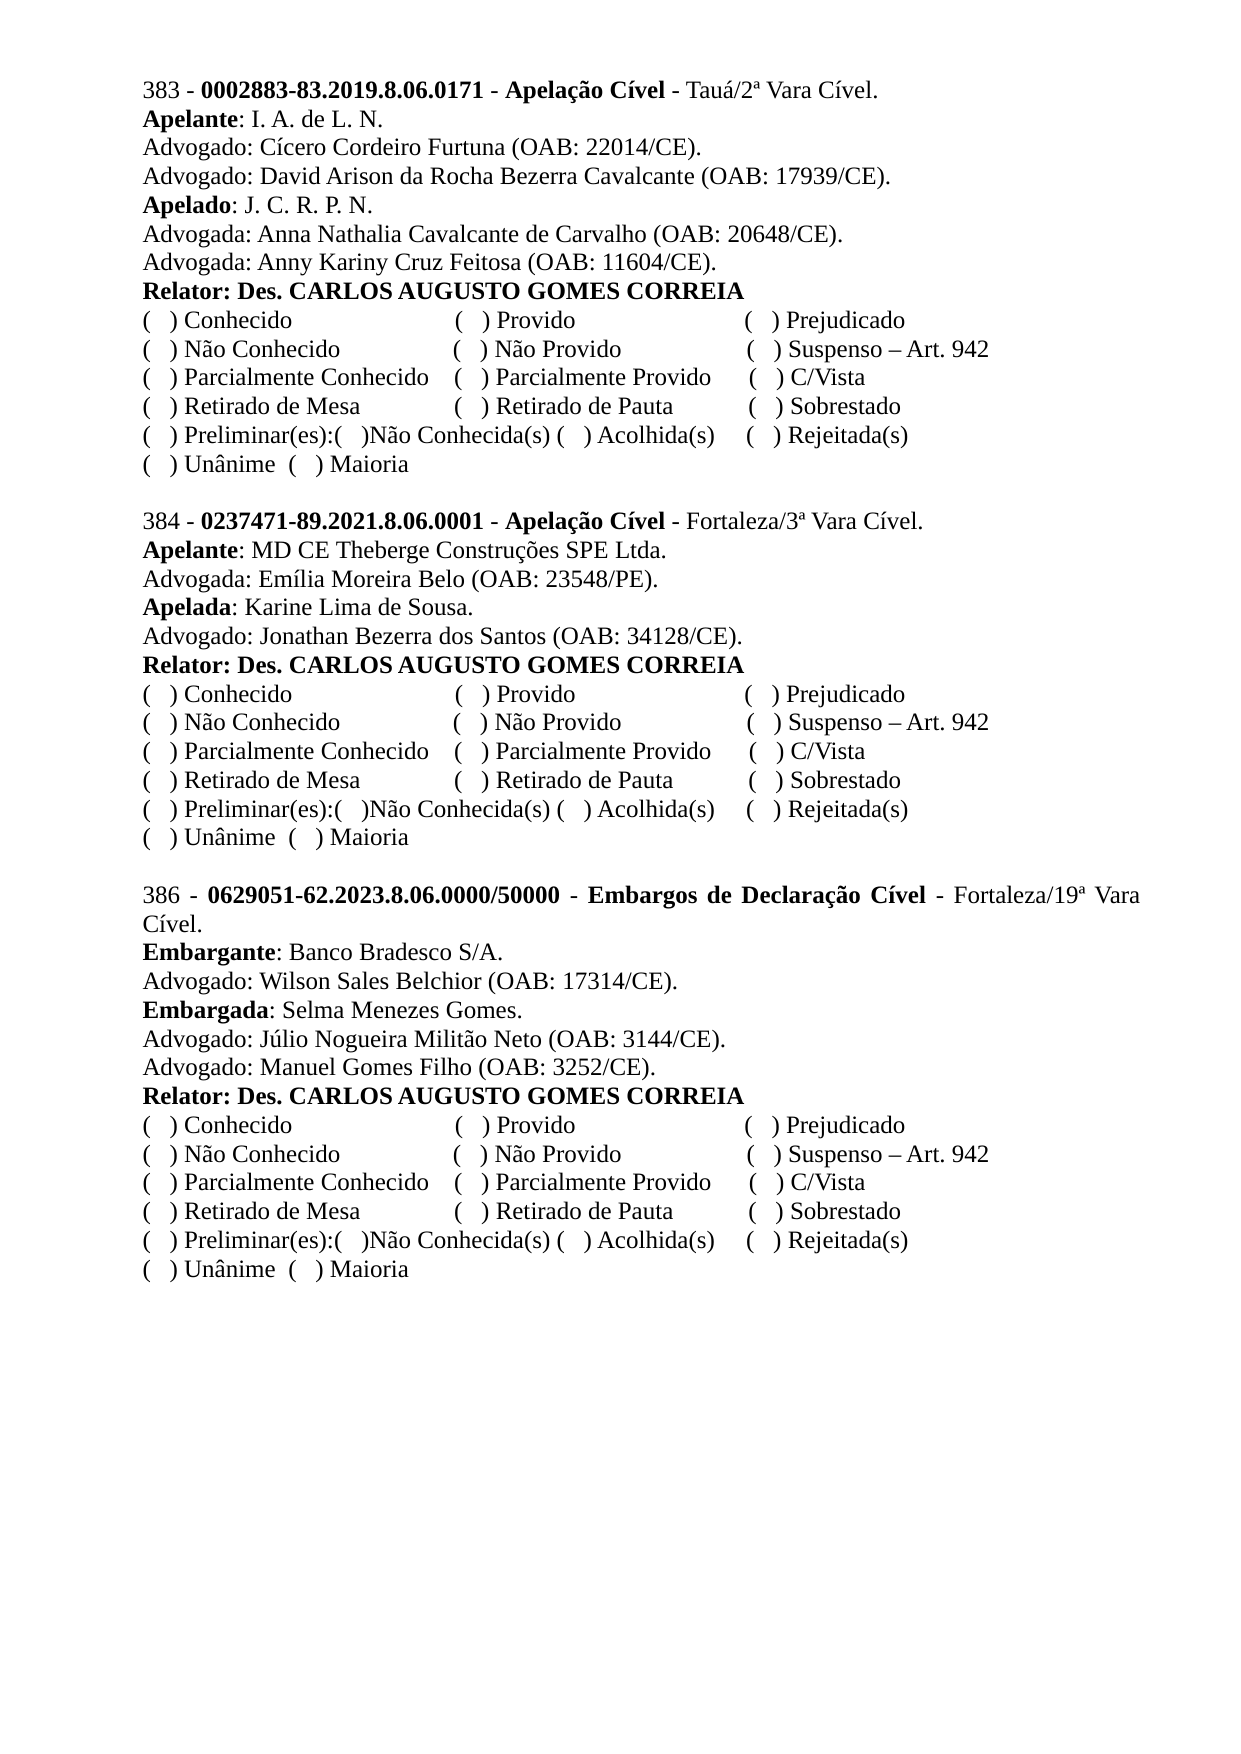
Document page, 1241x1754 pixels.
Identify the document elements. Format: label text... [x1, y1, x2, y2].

text Advogado: Cícero Cordeiro Furtuna (OAB: 22014/CE). [142, 132, 1141, 161]
text Advogada: Emília Moreira Belo (OAB: 23548/PE). [142, 564, 1141, 592]
text ( ) Conhecido ( ) Provido ( ) Prejudicado [142, 305, 1141, 334]
text ( ) Unânime ( ) Maioria [142, 822, 1158, 851]
text 383 - 0002883-83.2019.8.06.0171 - Apelação Cível - Tauá/2ª Vara Cível. [142, 75, 1141, 104]
text 386 - 0629051-62.2023.8.06.0000/50000 - Embargos de Declaração Cível - Fortaleza/19ª Vara Cível. [142, 880, 1141, 937]
text ( ) Parcialmente Conhecido ( ) Parcialmente Provido ( ) C/Vista [142, 1167, 1158, 1196]
text Embargante: Banco Bradesco S/A. [142, 937, 1141, 966]
text Relator: Des. CARLOS AUGUSTO GOMES CORREIA [142, 650, 1141, 679]
text ( ) Conhecido ( ) Provido ( ) Prejudicado [142, 679, 1141, 707]
text ( ) Parcialmente Conhecido ( ) Parcialmente Provido ( ) C/Vista [142, 362, 1158, 391]
text ( ) Retirado de Mesa ( ) Retirado de Pauta ( ) Sobrestado [142, 765, 1158, 794]
text Advogada: Anny Kariny Cruz Feitosa (OAB: 11604/CE). [142, 247, 1141, 276]
text ( ) Preliminar(es):( )Não Conhecida(s) ( ) Acolhida(s) ( ) Rejeitada(s) [142, 1225, 1158, 1254]
text ( ) Parcialmente Conhecido ( ) Parcialmente Provido ( ) C/Vista [142, 736, 1158, 765]
text Advogado: Wilson Sales Belchior (OAB: 17314/CE). [142, 966, 1141, 995]
text ( ) Não Conhecido ( ) Não Provido ( ) Suspenso – Art. 942 [142, 334, 1158, 362]
text ( ) Não Conhecido ( ) Não Provido ( ) Suspenso – Art. 942 [142, 707, 1158, 736]
text Apelante: MD CE Theberge Construções SPE Ltda. [142, 535, 1141, 564]
text Advogado: Manuel Gomes Filho (OAB: 3252/CE). [142, 1052, 1141, 1081]
text ( ) Retirado de Mesa ( ) Retirado de Pauta ( ) Sobrestado [142, 1196, 1158, 1225]
text Embargada: Selma Menezes Gomes. [142, 995, 1141, 1024]
text Advogado: Júlio Nogueira Militão Neto (OAB: 3144/CE). [142, 1024, 1141, 1052]
text 384 - 0237471-89.2021.8.06.0001 - Apelação Cível - Fortaleza/3ª Vara Cível. [142, 506, 1141, 535]
text ( ) Preliminar(es):( )Não Conhecida(s) ( ) Acolhida(s) ( ) Rejeitada(s) [142, 420, 1158, 449]
text ( ) Conhecido ( ) Provido ( ) Prejudicado [142, 1110, 1141, 1139]
text ( ) Não Conhecido ( ) Não Provido ( ) Suspenso – Art. 942 [142, 1139, 1158, 1167]
text Relator: Des. CARLOS AUGUSTO GOMES CORREIA [142, 276, 1141, 305]
text ( ) Preliminar(es):( )Não Conhecida(s) ( ) Acolhida(s) ( ) Rejeitada(s) [142, 794, 1158, 822]
text Advogado: Jonathan Bezerra dos Santos (OAB: 34128/CE). [142, 621, 1141, 650]
text Advogado: David Arison da Rocha Bezerra Cavalcante (OAB: 17939/CE). [142, 161, 1141, 190]
text ( ) Unânime ( ) Maioria [142, 449, 1158, 477]
text ( ) Unânime ( ) Maioria [142, 1254, 1158, 1282]
text Apelado: J. C. R. P. N. [142, 190, 1141, 219]
text Relator: Des. CARLOS AUGUSTO GOMES CORREIA [142, 1081, 1141, 1110]
text Apelante: I. A. de L. N. [142, 104, 1141, 132]
text Advogada: Anna Nathalia Cavalcante de Carvalho (OAB: 20648/CE). [142, 219, 1141, 247]
text ( ) Retirado de Mesa ( ) Retirado de Pauta ( ) Sobrestado [142, 391, 1158, 420]
text Apelada: Karine Lima de Sousa. [142, 592, 1141, 621]
